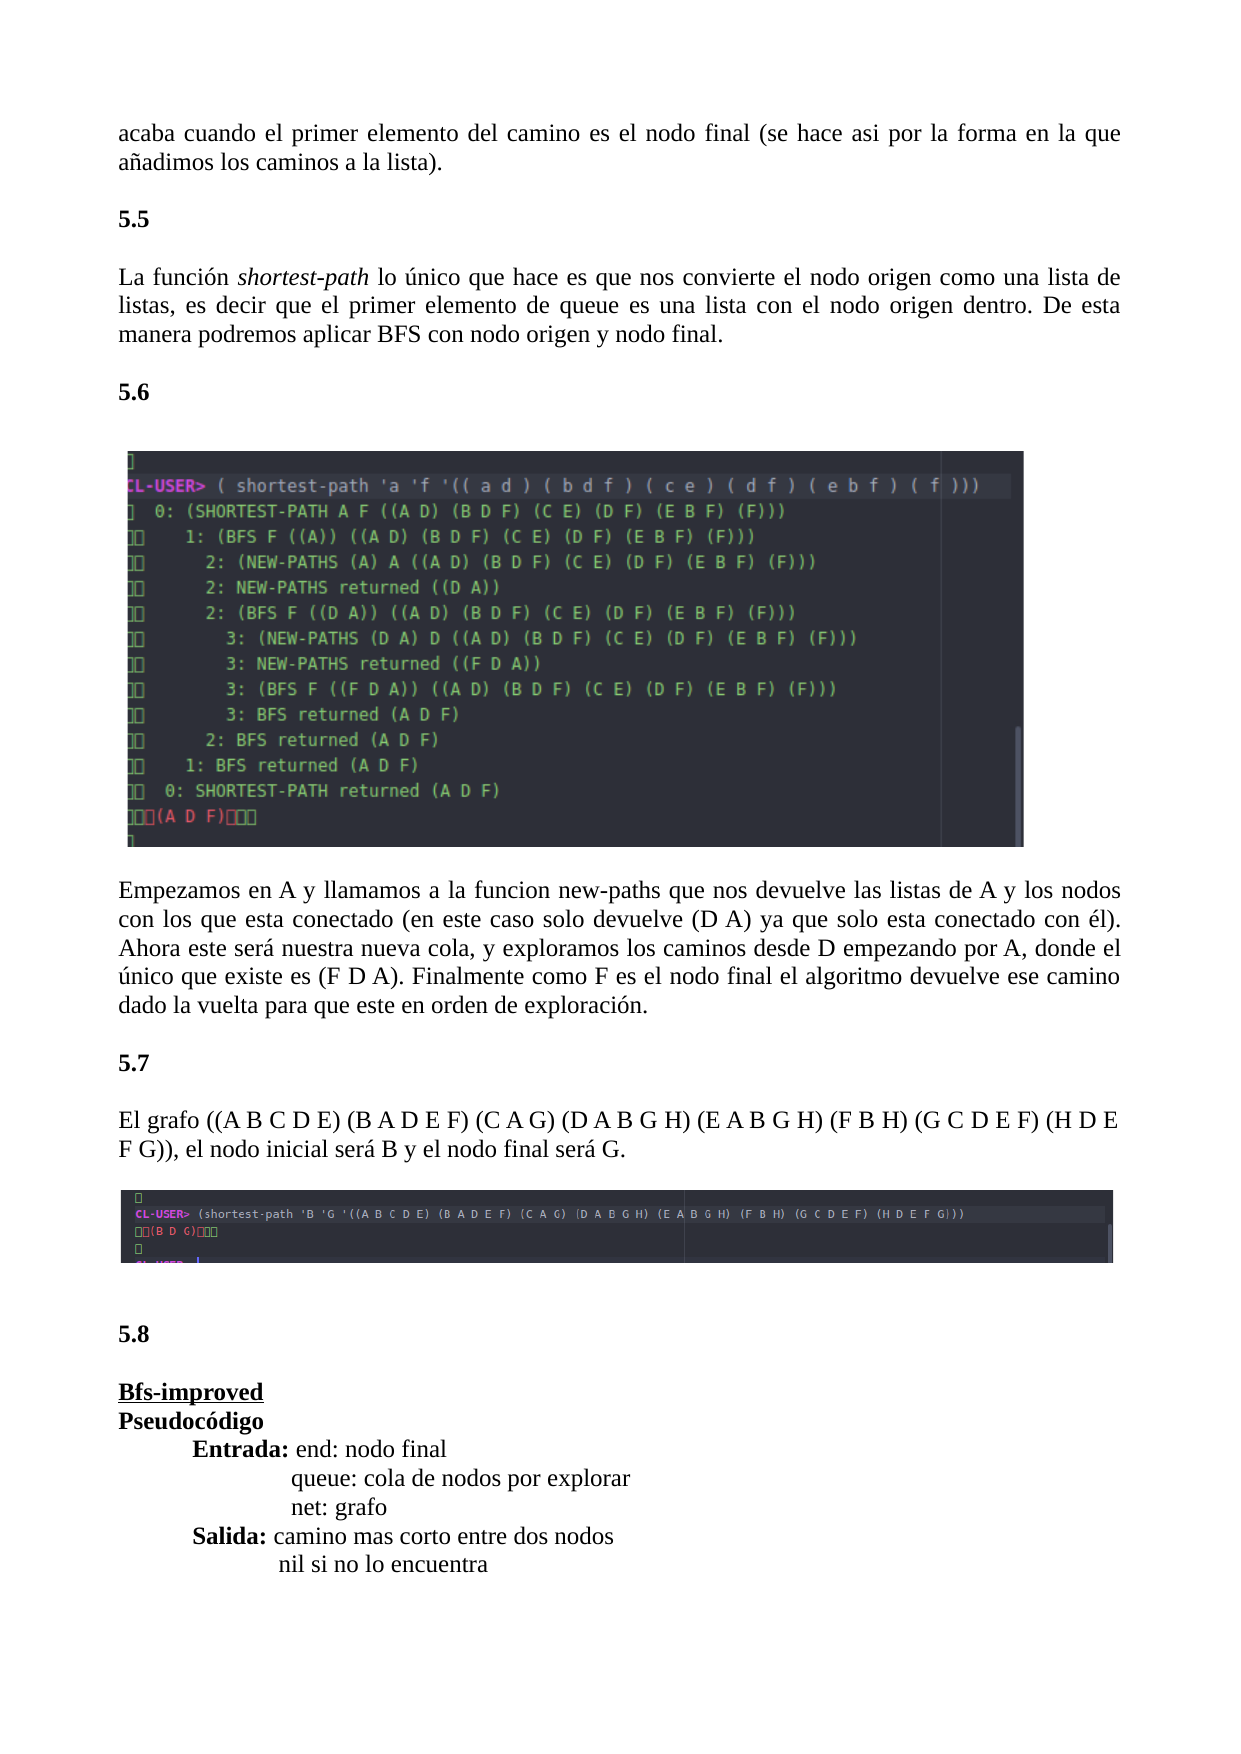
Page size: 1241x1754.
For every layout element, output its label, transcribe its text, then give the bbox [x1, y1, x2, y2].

text 5.6 [118, 377, 1122, 406]
text Entrada: end: nodo final [118, 1434, 1122, 1463]
text 5.8 [118, 1319, 1122, 1348]
text El grafo ((A B C D E) (B A D E F) (C A G) (D A B G H) (E A B G H) (F B H) (G C D E F) (H D E F G)), el nodo inicial será B y el nodo final será G. [118, 1105, 1122, 1163]
text La función shortest-path lo único que hace es que nos convierte el nodo origen como una lista de listas, es decir que el primer elemento de queue es una lista con el nodo origen dentro. De esta manera podremos aplicar BFS con nodo origen y nodo final. [118, 262, 1122, 348]
text Salida: camino mas corto entre dos nodos [118, 1521, 1122, 1549]
text queue: cola de nodos por explorar [118, 1463, 1122, 1492]
text nil si no lo encuentra [118, 1549, 1122, 1578]
text 5.7 [118, 1048, 1122, 1076]
text 5.5 [118, 204, 1122, 233]
text net: grafo [118, 1492, 1122, 1521]
text acaba cuando el primer elemento del camino es el nodo final (se hace asi por la forma en la que añadimos los caminos a la lista). [118, 118, 1122, 176]
text Pseudocódigo [118, 1406, 1122, 1434]
text Bfs-improved [118, 1377, 1122, 1406]
text Empezamos en A y llamamos a la funcion new-paths que nos devuelve las listas de A y los nodos con los que esta conectado (en este caso solo devuelve (D A) ya que solo esta conectado con él). Ahora este será nuestra nueva cola, y exploramos los caminos desde D empezando por A, donde el único que existe es (F D A). Finalmente como F es el nodo final el algoritmo devuelve ese camino dado la vuelta para que este en orden de exploración. [118, 875, 1122, 1019]
picture [120, 1219, 1114, 1263]
